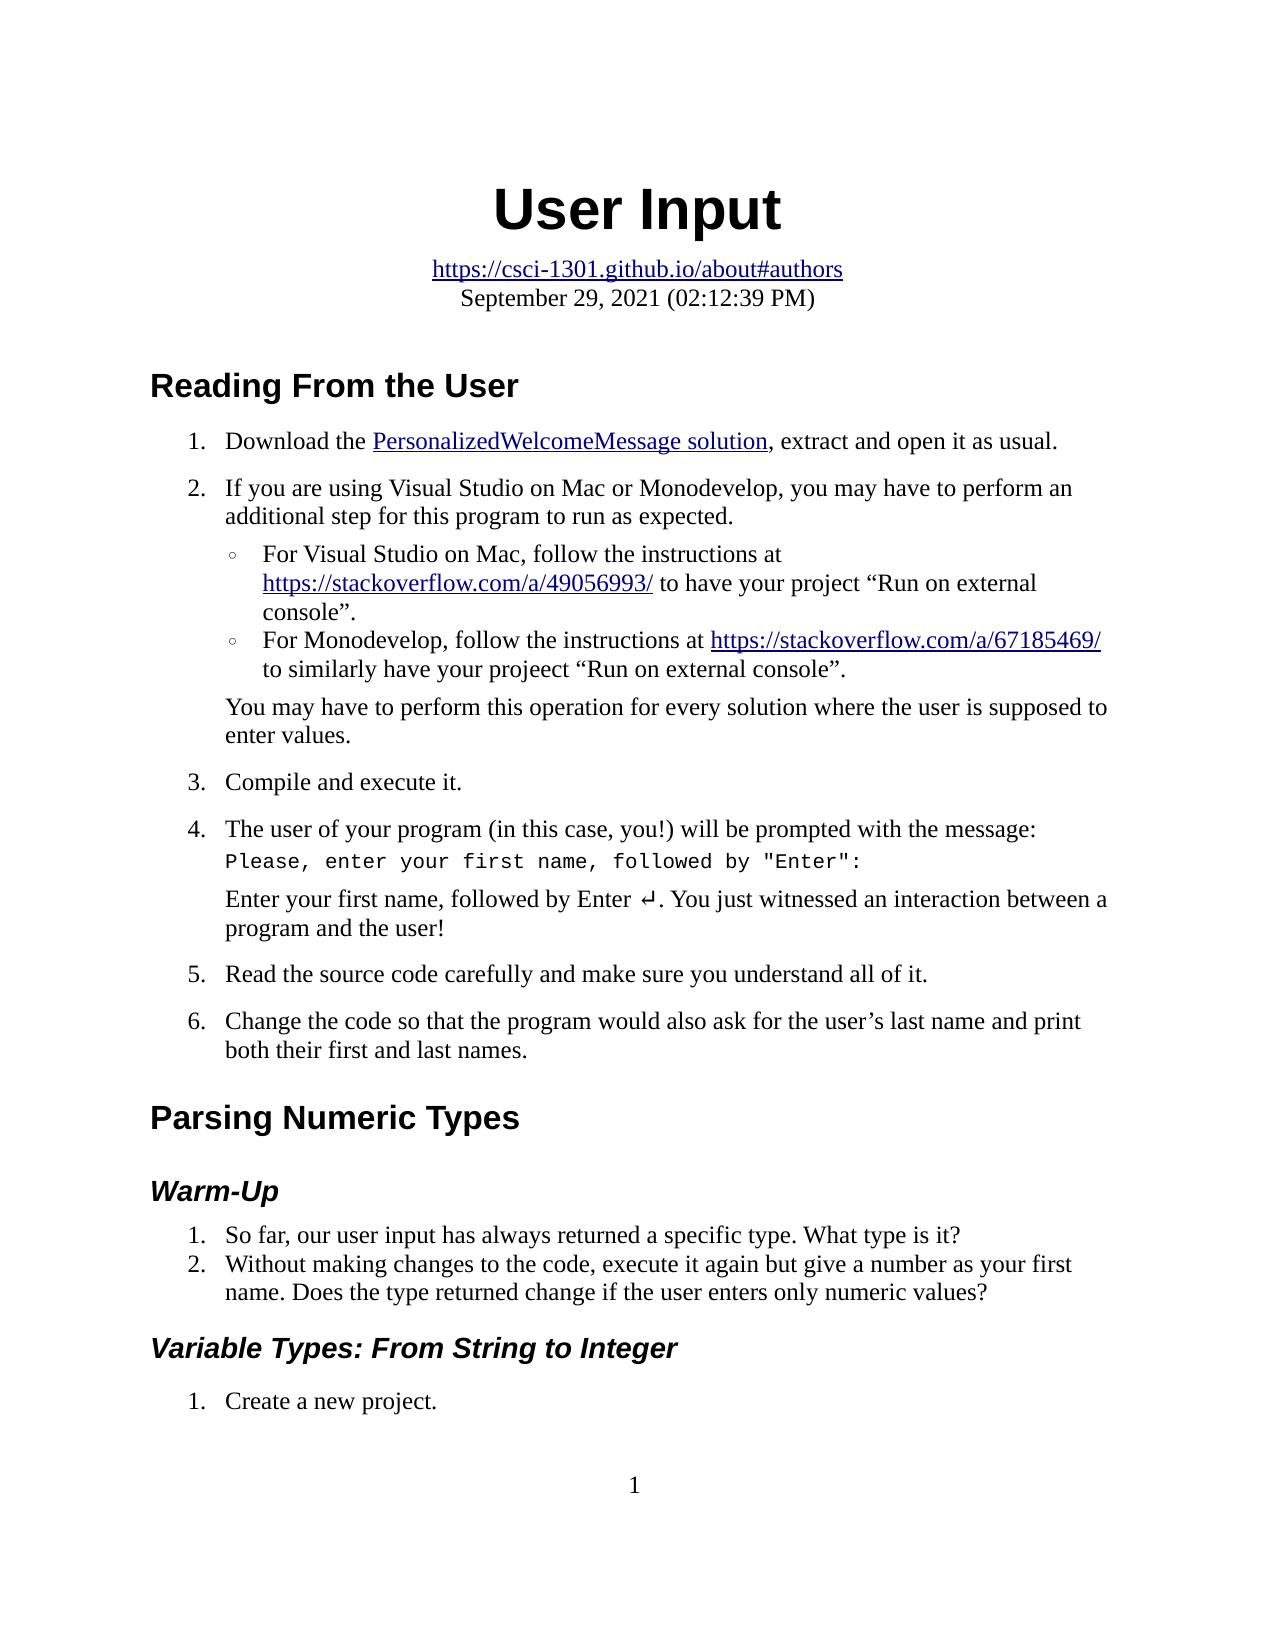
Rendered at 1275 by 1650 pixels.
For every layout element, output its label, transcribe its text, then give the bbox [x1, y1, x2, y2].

list Without making changes to the code, execute it again but give a number as your first name. Does the type returned change if the user enters only numeric values? [187, 1249, 1125, 1306]
list The user of your program (in this case, you!) will be prompted with the message: [187, 814, 1125, 843]
subtitle Warm-Up [150, 1174, 1125, 1207]
list For Visual Studio on Mac, follow the instructions at https://stackoverflow.com/a/49056993/ to have your project “Run on external console”. [225, 539, 1125, 625]
text https://csci-1301.github.io/about#authors [150, 254, 1125, 283]
list Create a new project. [187, 1386, 1125, 1415]
list Compile and execute it. [187, 767, 1125, 796]
title User Input [150, 175, 1125, 242]
list Please, enter your first name, followed by "Enter": [187, 852, 1125, 875]
list Read the source code carefully and make sure you understand all of it. [187, 959, 1125, 988]
subtitle Reading From the User [150, 366, 1125, 404]
list Download the PersonalizedWelcomeMessage solution, extract and open it as usual. [187, 426, 1125, 455]
text September 29, 2021 (02:12:39 PM) [150, 283, 1125, 312]
subtitle Variable Types: From String to Integer [150, 1331, 1125, 1365]
list Change the code so that the program would also ask for the user’s last name and print both their first and last names. [187, 1006, 1125, 1064]
list Enter your first name, followed by Enter ↵. You just witnessed an interaction between a program and the user! [187, 884, 1125, 942]
subtitle Parsing Numeric Types [150, 1098, 1125, 1136]
list If you are using Visual Studio on Mac or Monodevelop, you may have to perform an additional step for this program to run as expected. [187, 473, 1125, 530]
list So far, our user input has always returned a specific type. What type is it? [187, 1220, 1125, 1249]
list You may have to perform this operation for every solution where the user is supposed to enter values. [187, 692, 1125, 749]
list For Monodevelop, follow the instructions at https://stackoverflow.com/a/67185469/ to similarly have your projeect “Run on external console”. [225, 625, 1125, 683]
